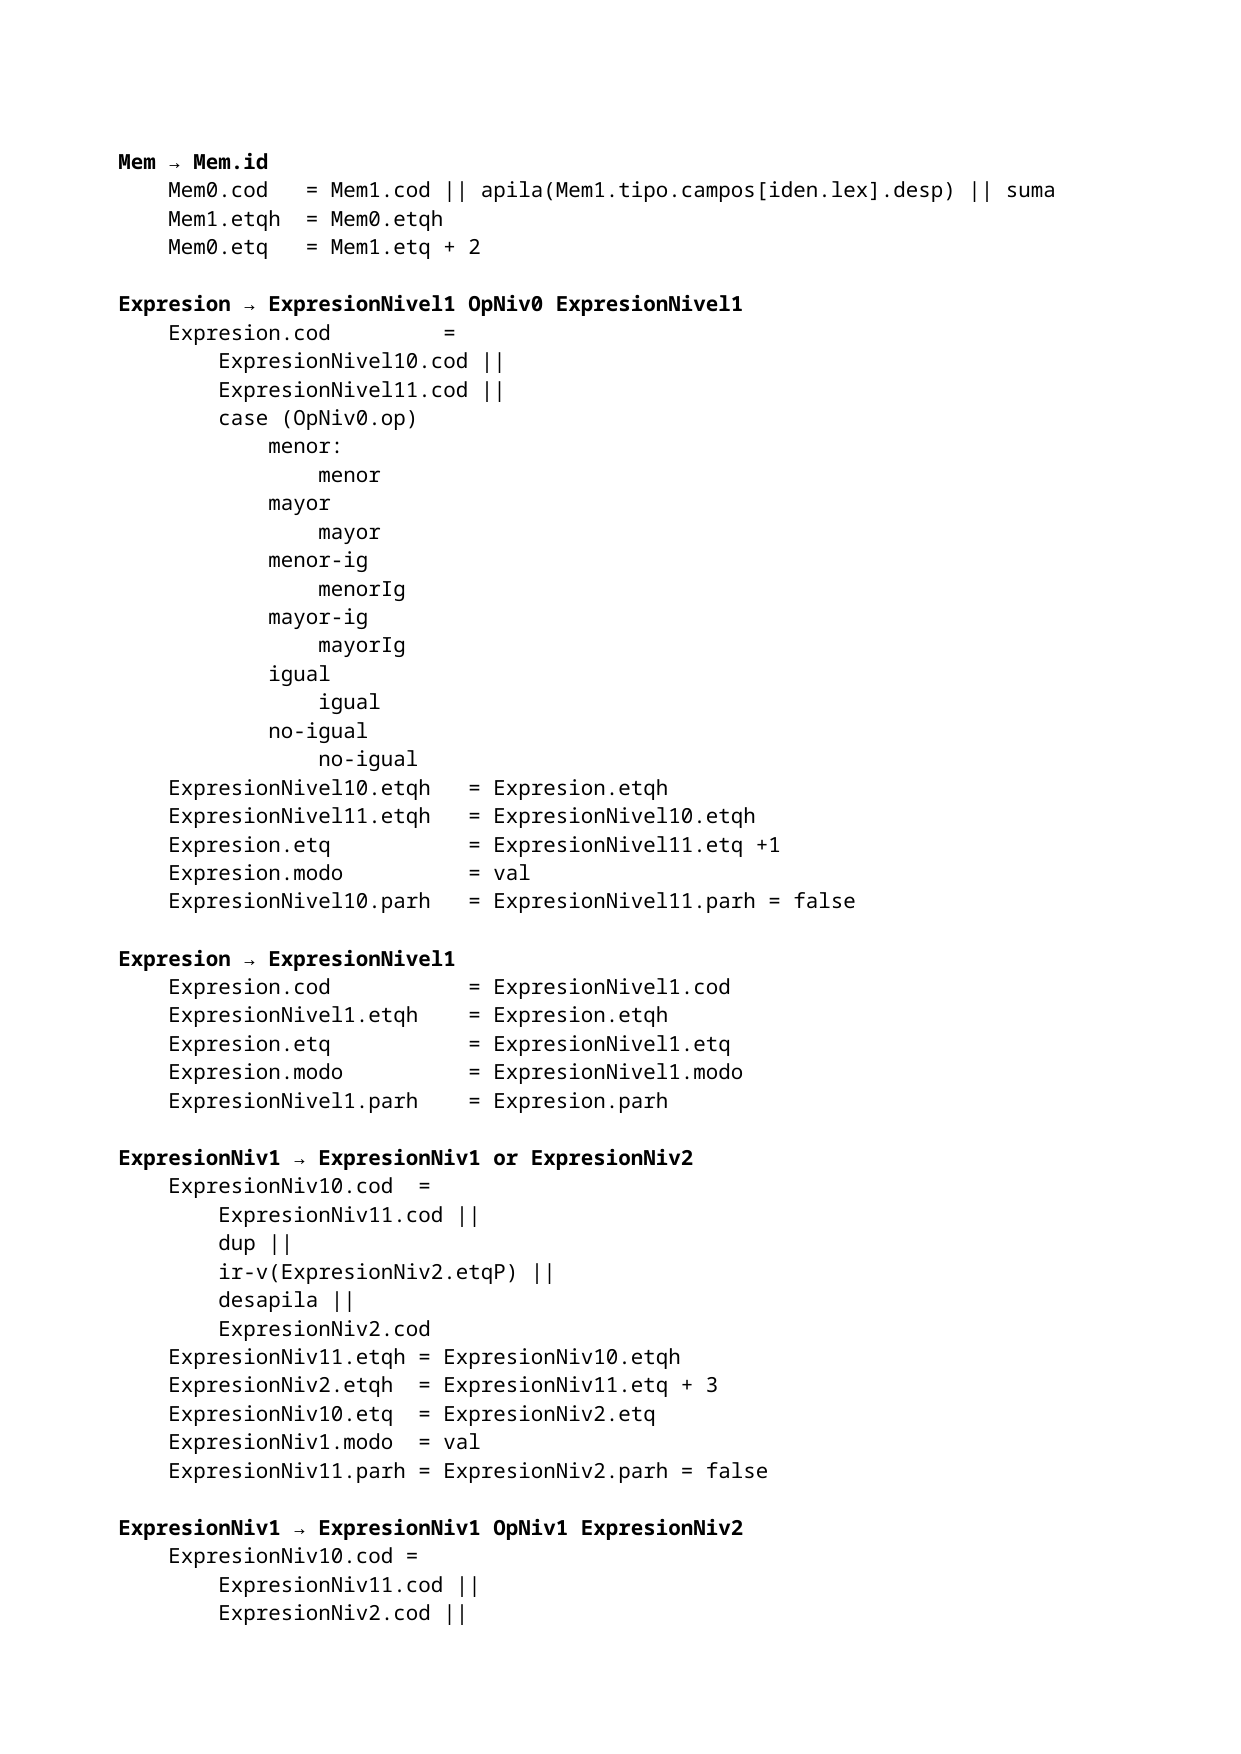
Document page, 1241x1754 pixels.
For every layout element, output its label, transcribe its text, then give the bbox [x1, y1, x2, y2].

text Expresion → ExpresionNivel1 OpNiv0 ExpresionNivel1 [118, 289, 1122, 318]
text ExpresionNiv10.cod = [118, 1172, 1122, 1200]
text ExpresionNivel11.etqh = ExpresionNivel10.etqh [118, 801, 1122, 830]
text Mem → Mem.id [118, 147, 1122, 175]
text Expresion.etq = ExpresionNivel1.etq [118, 1029, 1122, 1057]
text mayor-ig [118, 602, 1122, 631]
text ExpresionNiv11.cod || [118, 1200, 1122, 1228]
text igual [118, 687, 1122, 716]
text menor [118, 460, 1122, 488]
text ExpresionNivel10.cod || [118, 346, 1122, 375]
text ExpresionNiv1.modo = val [118, 1427, 1122, 1456]
text menor: [118, 432, 1122, 460]
text menorIg [118, 574, 1122, 602]
text mayor [118, 488, 1122, 517]
text ExpresionNiv2.etqh = ExpresionNiv11.etq + 3 [118, 1371, 1122, 1399]
text Expresion.modo = val [118, 858, 1122, 887]
text igual [118, 659, 1122, 687]
text desapila || [118, 1285, 1122, 1314]
text dup || [118, 1228, 1122, 1257]
text ExpresionNivel1.etqh = Expresion.etqh [118, 1001, 1122, 1029]
text ExpresionNiv1 → ExpresionNiv1 OpNiv1 ExpresionNiv2 [118, 1513, 1122, 1542]
text ExpresionNivel10.parh = ExpresionNivel11.parh = false [118, 887, 1122, 915]
text menor-ig [118, 545, 1122, 574]
text ExpresionNiv2.cod || [118, 1598, 1122, 1627]
text ExpresionNivel10.etqh = Expresion.etqh [118, 773, 1122, 801]
text ExpresionNiv2.cod [118, 1314, 1122, 1342]
text ExpresionNivel1.parh = Expresion.parh [118, 1086, 1122, 1114]
text Expresion.modo = ExpresionNivel1.modo [118, 1057, 1122, 1086]
text Expresion.cod = ExpresionNivel1.cod [118, 972, 1122, 1001]
text ir-v(ExpresionNiv2.etqP) || [118, 1257, 1122, 1285]
text Expresion.cod = [118, 318, 1122, 346]
text Mem0.etq = Mem1.etq + 2 [118, 232, 1122, 261]
text Mem0.cod = Mem1.cod || apila(Mem1.tipo.campos[iden.lex].desp) || suma [118, 175, 1122, 204]
text no-igual [118, 716, 1122, 744]
text mayor [118, 517, 1122, 545]
text mayorIg [118, 631, 1122, 659]
text ExpresionNiv1 → ExpresionNiv1 or ExpresionNiv2 [118, 1143, 1122, 1172]
text ExpresionNivel11.cod || [118, 375, 1122, 403]
text ExpresionNiv10.etq = ExpresionNiv2.etq [118, 1399, 1122, 1427]
text no-igual [118, 744, 1122, 773]
text ExpresionNiv11.parh = ExpresionNiv2.parh = false [118, 1456, 1122, 1484]
text ExpresionNiv10.cod = [118, 1542, 1122, 1570]
text Expresion.etq = ExpresionNivel11.etq +1 [118, 830, 1122, 858]
text Mem1.etqh = Mem0.etqh [118, 204, 1122, 232]
text case (OpNiv0.op) [118, 403, 1122, 432]
text ExpresionNiv11.cod || [118, 1570, 1122, 1598]
text ExpresionNiv11.etqh = ExpresionNiv10.etqh [118, 1342, 1122, 1371]
text Expresion → ExpresionNivel1 [118, 944, 1122, 972]
